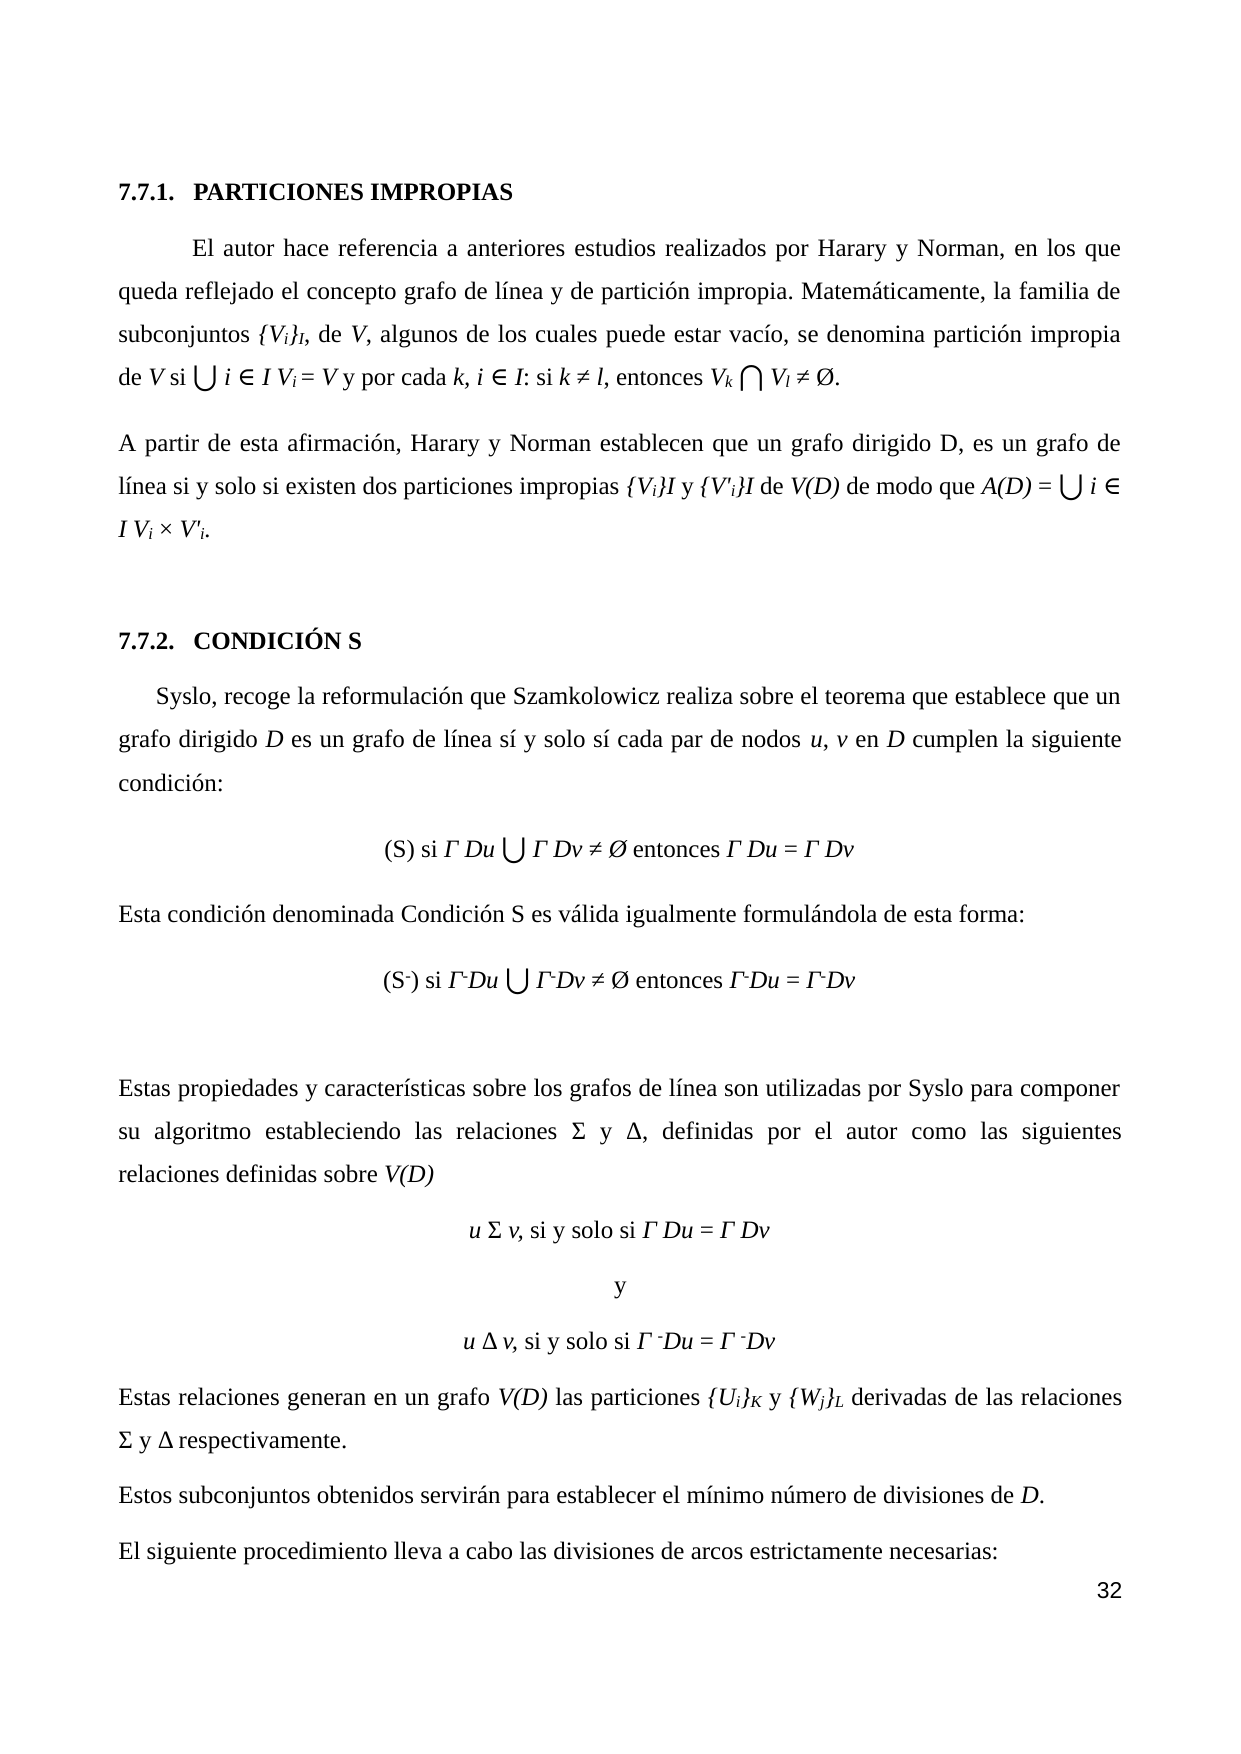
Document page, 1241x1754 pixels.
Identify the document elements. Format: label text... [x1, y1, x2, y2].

text (S) si Γ Du ⋃ Γ Dv ≠ Ø entonces Γ Du = Γ Dv [118, 834, 1122, 862]
text El siguiente procedimiento lleva a cabo las divisiones de arcos estrictamente necesarias: [118, 1536, 1122, 1565]
text u Σ v, si y solo si Γ Du = Γ Dv [118, 1215, 1122, 1244]
text Estos subconjuntos obtenidos servirán para establecer el mínimo número de divisiones de D. [118, 1481, 1122, 1509]
text y [118, 1271, 1122, 1299]
text (S-) si Γ-Du ⋃ Γ-Dv ≠ Ø entonces Γ-Du = Γ-Dv [118, 966, 1122, 994]
text u Δ v, si y solo si Γ -Du = Γ -Dv [118, 1326, 1122, 1355]
text Syslo, recoge la reformulación que Szamkolowicz realiza sobre el teorema que establece que un grafo dirigido D es un grafo de línea sí y solo sí cada par de nodos u, v en D cumplen la siguiente condición: [118, 681, 1122, 796]
text Estas propiedades y características sobre los grafos de línea son utilizadas por Syslo para componer su algoritmo estableciendo las relaciones Σ y Δ, definidas por el autor como las siguientes relaciones definidas sobre V(D) [118, 1073, 1122, 1188]
text Estas relaciones generan en un grafo V(D) las particiones {Ui}K y {Wj}L derivadas de las relaciones Σ y Δ respectivamente. [118, 1382, 1122, 1454]
list CONDICIÓN S [118, 626, 1122, 654]
text El autor hace referencia a anteriores estudios realizados por Harary y Norman, en los que queda reflejado el concepto grafo de línea y de partición impropia. Matemáticamente, la familia de subconjuntos {Vi}I, de V, algunos de los cuales puede estar vacío, se denomina partición impropia de V si ⋃ i ∈ I Vi = V y por cada k, i ∈ I: si k ≠ l, entonces Vk ⋂ Vl ≠ Ø. [118, 233, 1122, 391]
list PARTICIONES IMPROPIAS [118, 177, 1122, 206]
text A partir de esta afirmación, Harary y Norman establecen que un grafo dirigido D, es un grafo de línea si y solo si existen dos particiones impropias {Vi}I y {V'i}I de V(D) de modo que A(D) = ⋃ i ∈ I Vi × V'i. [118, 428, 1122, 543]
text Esta condición denominada Condición S es válida igualmente formulándola de esta forma: [118, 899, 1122, 928]
